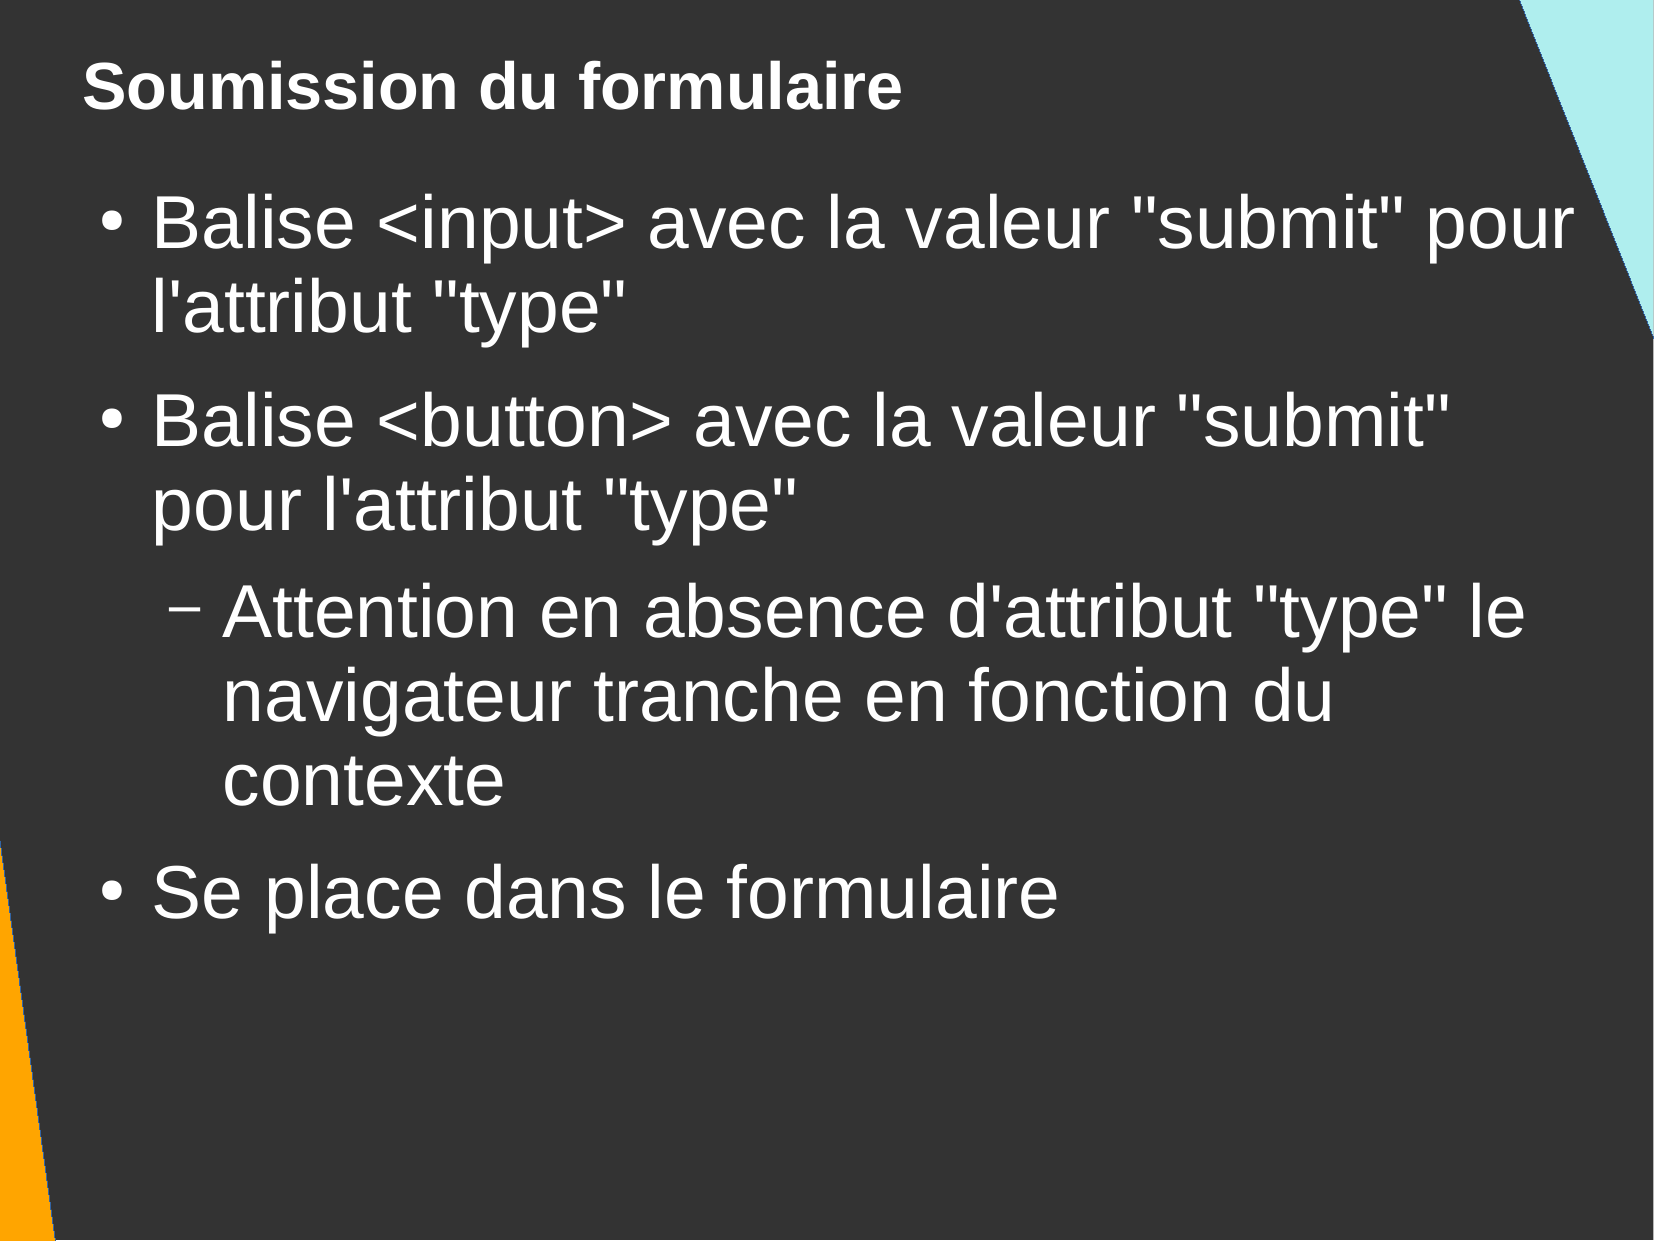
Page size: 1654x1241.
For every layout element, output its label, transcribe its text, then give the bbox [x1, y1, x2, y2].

list Balise <input> avec la valeur "submit" pour l'attribut "type" Balise <button> avec la valeur "submit" pour l'attribut "type" Attention en absence d'attribut "type" le navigateur tranche en fonction du contexte Se place dans le formulaire [80, 180, 1605, 1004]
title Soumission du formulaire [82, 49, 1571, 152]
text_box [1519, 0, 1654, 339]
text_box [0, 840, 56, 1241]
